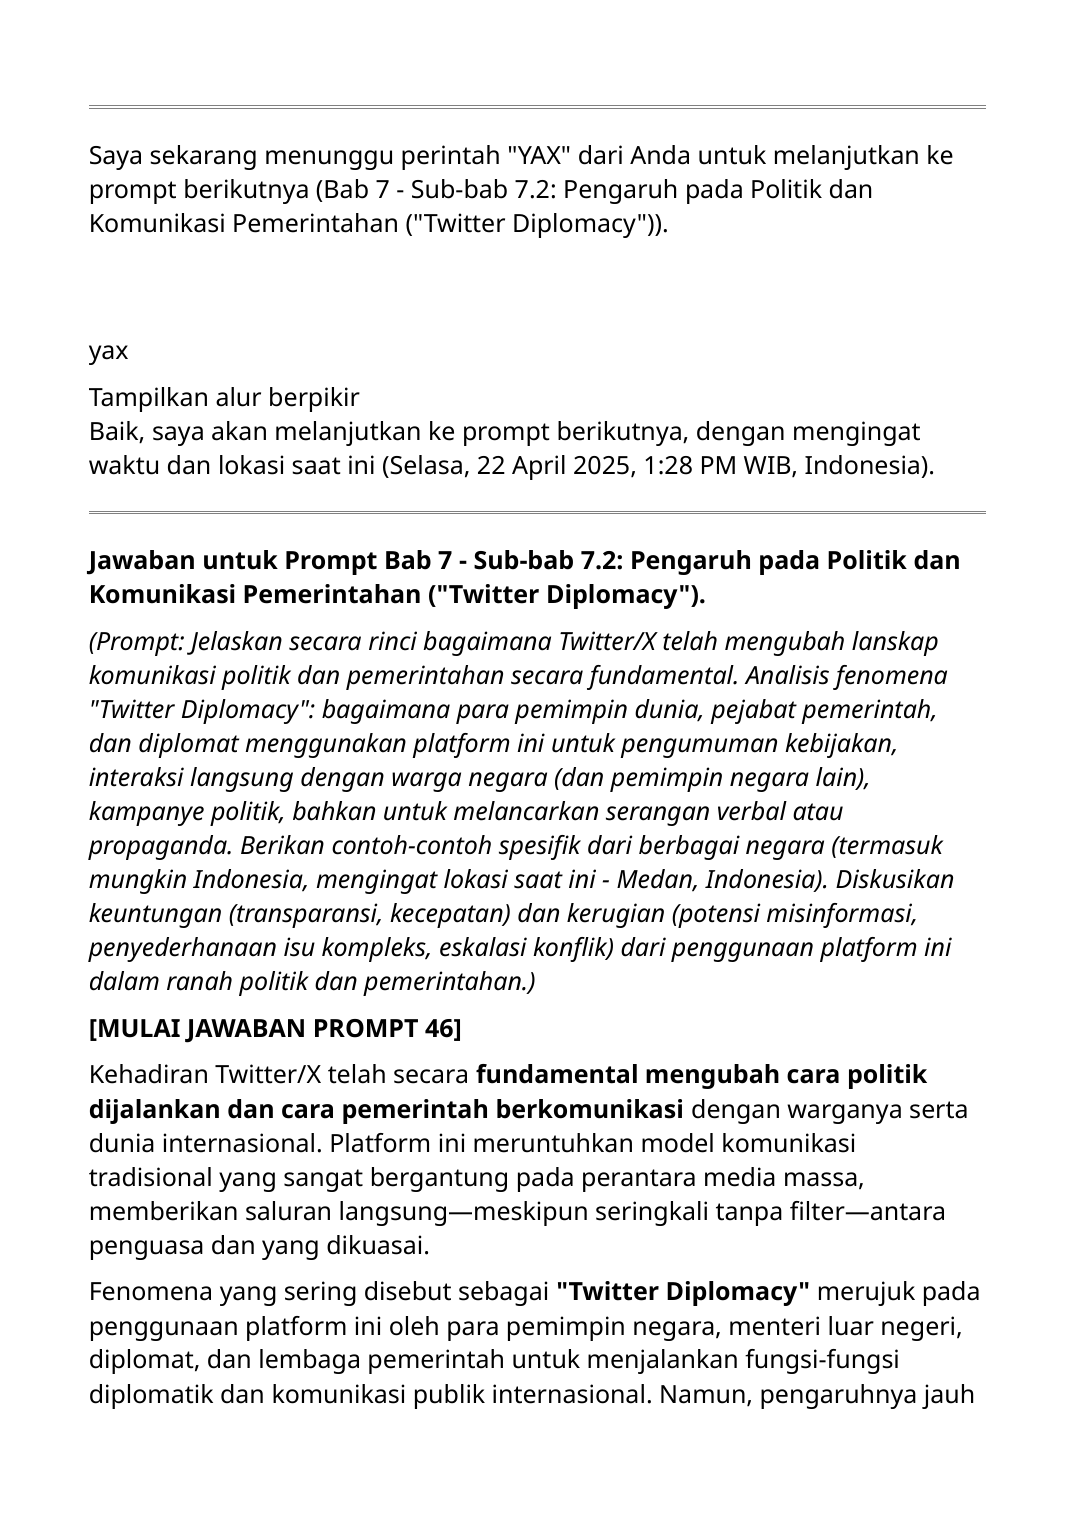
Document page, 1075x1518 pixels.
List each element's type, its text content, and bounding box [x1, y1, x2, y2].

text Saya sekarang menunggu perintah "YAX" dari Anda untuk melanjutkan ke prompt berikutnya (Bab 7 - Sub-bab 7.2: Pengaruh pada Politik dan Komunikasi Pemerintahan ("Twitter Diplomacy")). [88, 137, 986, 239]
text yax [88, 333, 986, 367]
text Jawaban untuk Prompt Bab 7 - Sub-bab 7.2: Pengaruh pada Politik dan Komunikasi Pemerintahan ("Twitter Diplomacy"). [88, 543, 986, 611]
text Baik, saya akan melanjutkan ke prompt berikutnya, dengan mengingat waktu dan lokasi saat ini (Selasa, 22 April 2025, 1:28 PM WIB, Indonesia). [88, 413, 986, 481]
text Fenomena yang sering disebut sebagai "Twitter Diplomacy" merujuk pada penggunaan platform ini oleh para pemimpin negara, menteri luar negeri, diplomat, dan lembaga pemerintah untuk menjalankan fungsi-fungsi diplomatik dan komunikasi publik internasional. Namun, pengaruhnya jauh [88, 1274, 986, 1410]
text Tampilkan alur berpikir [88, 379, 986, 413]
text (Prompt: Jelaskan secara rinci bagaimana Twitter/X telah mengubah lanskap komunikasi politik dan pemerintahan secara fundamental. Analisis fenomena "Twitter Diplomacy": bagaimana para pemimpin dunia, pejabat pemerintah, dan diplomat menggunakan platform ini untuk pengumuman kebijakan, interaksi langsung dengan warga negara (dan pemimpin negara lain), kampanye politik, bahkan untuk melancarkan serangan verbal atau propaganda. Berikan contoh-contoh spesifik dari berbagai negara (termasuk mungkin Indonesia, mengingat lokasi saat ini - Medan, Indonesia). Diskusikan keuntungan (transparansi, kecepatan) dan kerugian (potensi misinformasi, penyederhanaan isu kompleks, eskalasi konflik) dari penggunaan platform ini dalam ranah politik dan pemerintahan.) [88, 623, 986, 998]
text [MULAI JAWABAN PROMPT 46] [88, 1011, 986, 1045]
text Kehadiran Twitter/X telah secara fundamental mengubah cara politik dijalankan dan cara pemerintah berkomunikasi dengan warganya serta dunia internasional. Platform ini meruntuhkan model komunikasi tradisional yang sangat bergantung pada perantara media massa, memberikan saluran langsung—meskipun seringkali tanpa filter—antara penguasa dan yang dikuasai. [88, 1057, 986, 1262]
